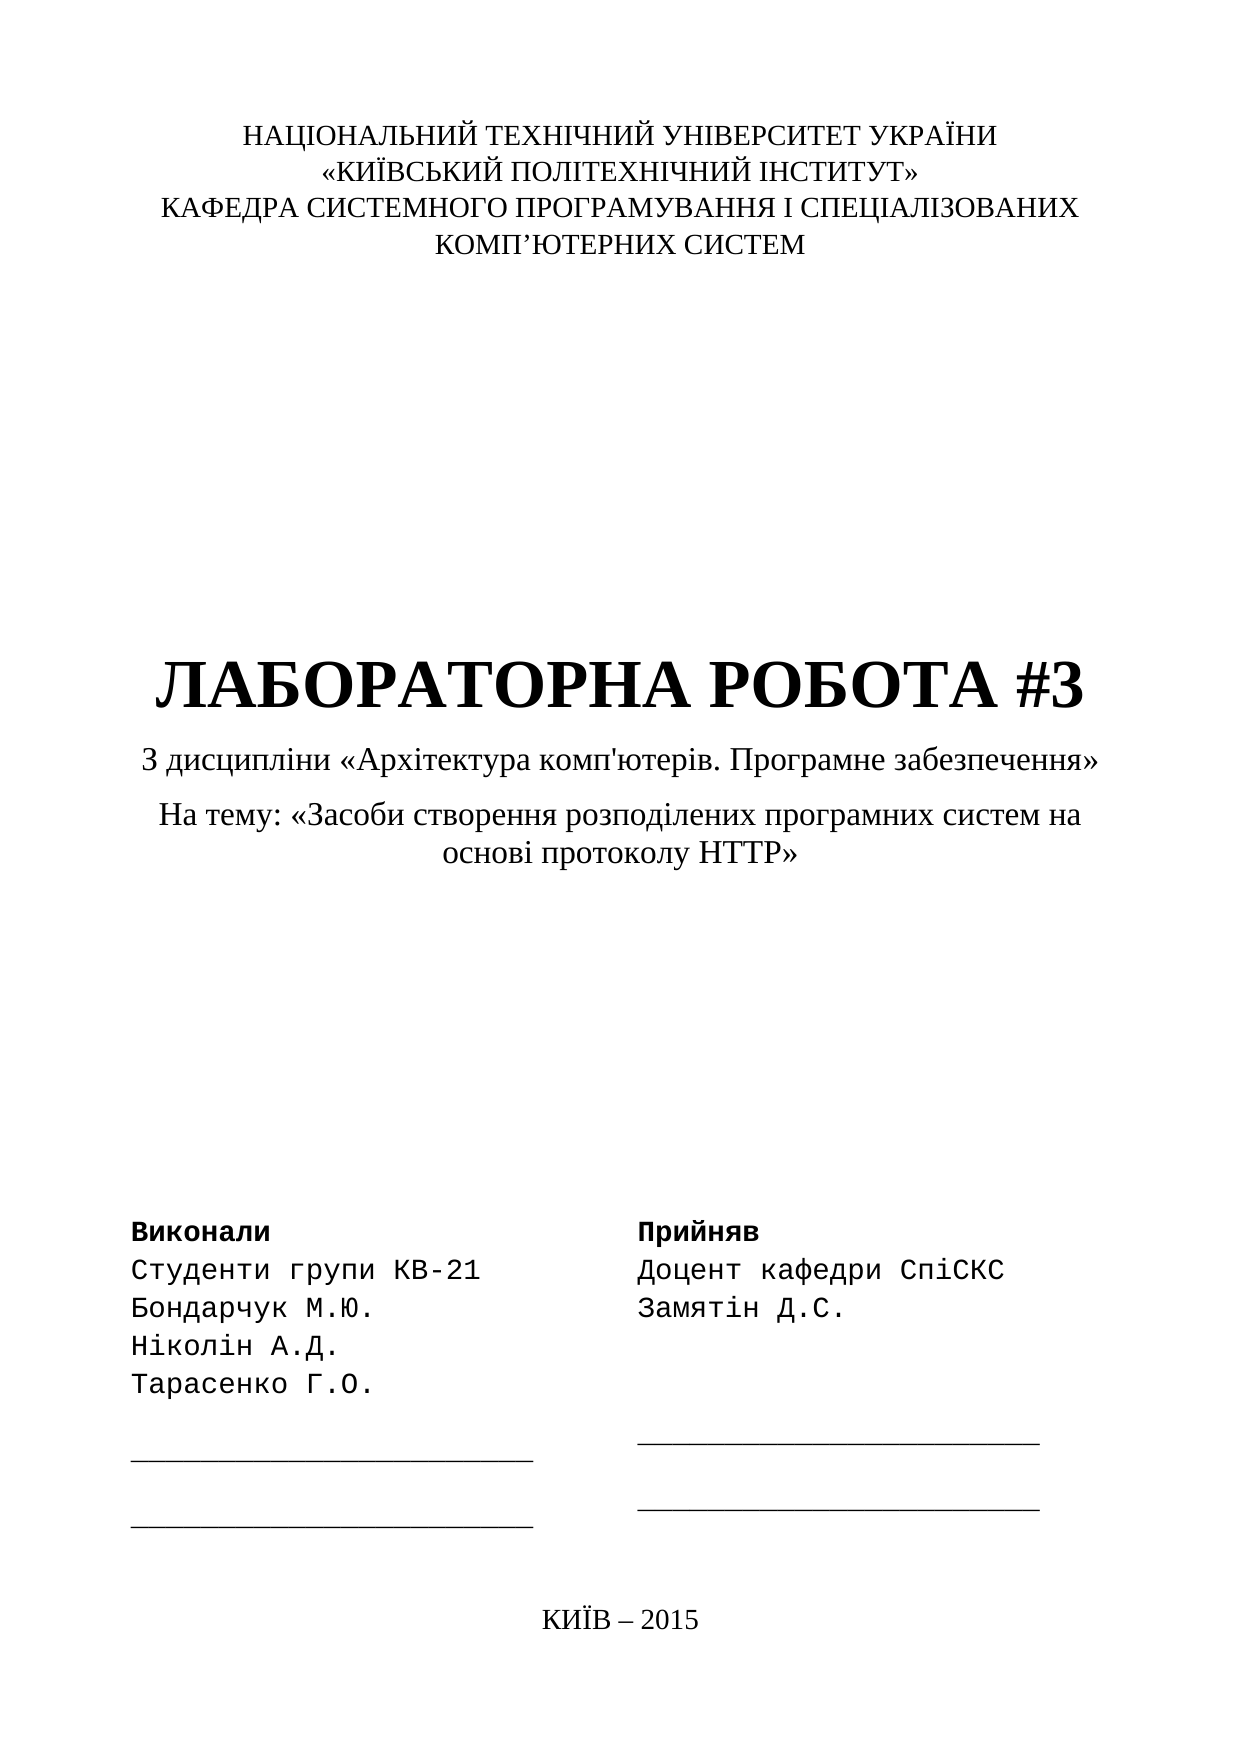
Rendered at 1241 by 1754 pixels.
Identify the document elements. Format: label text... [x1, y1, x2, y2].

table_header Виконали Студенти групи КВ-21 Бондарчук М.Ю. Ніколін А.Д. Тарасенко Г.О. _______________________ _______________________ [119, 1217, 626, 1534]
text ЛАБОРАТОРНА РОБОТА #3 [118, 643, 1122, 722]
table_header Прийняв Доцент кафедри СпіСКС Замятін Д.С. _______________________ _______________________ [626, 1217, 1121, 1534]
text З дисципліни «Архітектура комп'ютерів. Програмне забезпечення» [118, 739, 1122, 777]
text На тему: «Засоби створення розподілених програмних систем на основі протоколу HTTP» [118, 794, 1122, 871]
